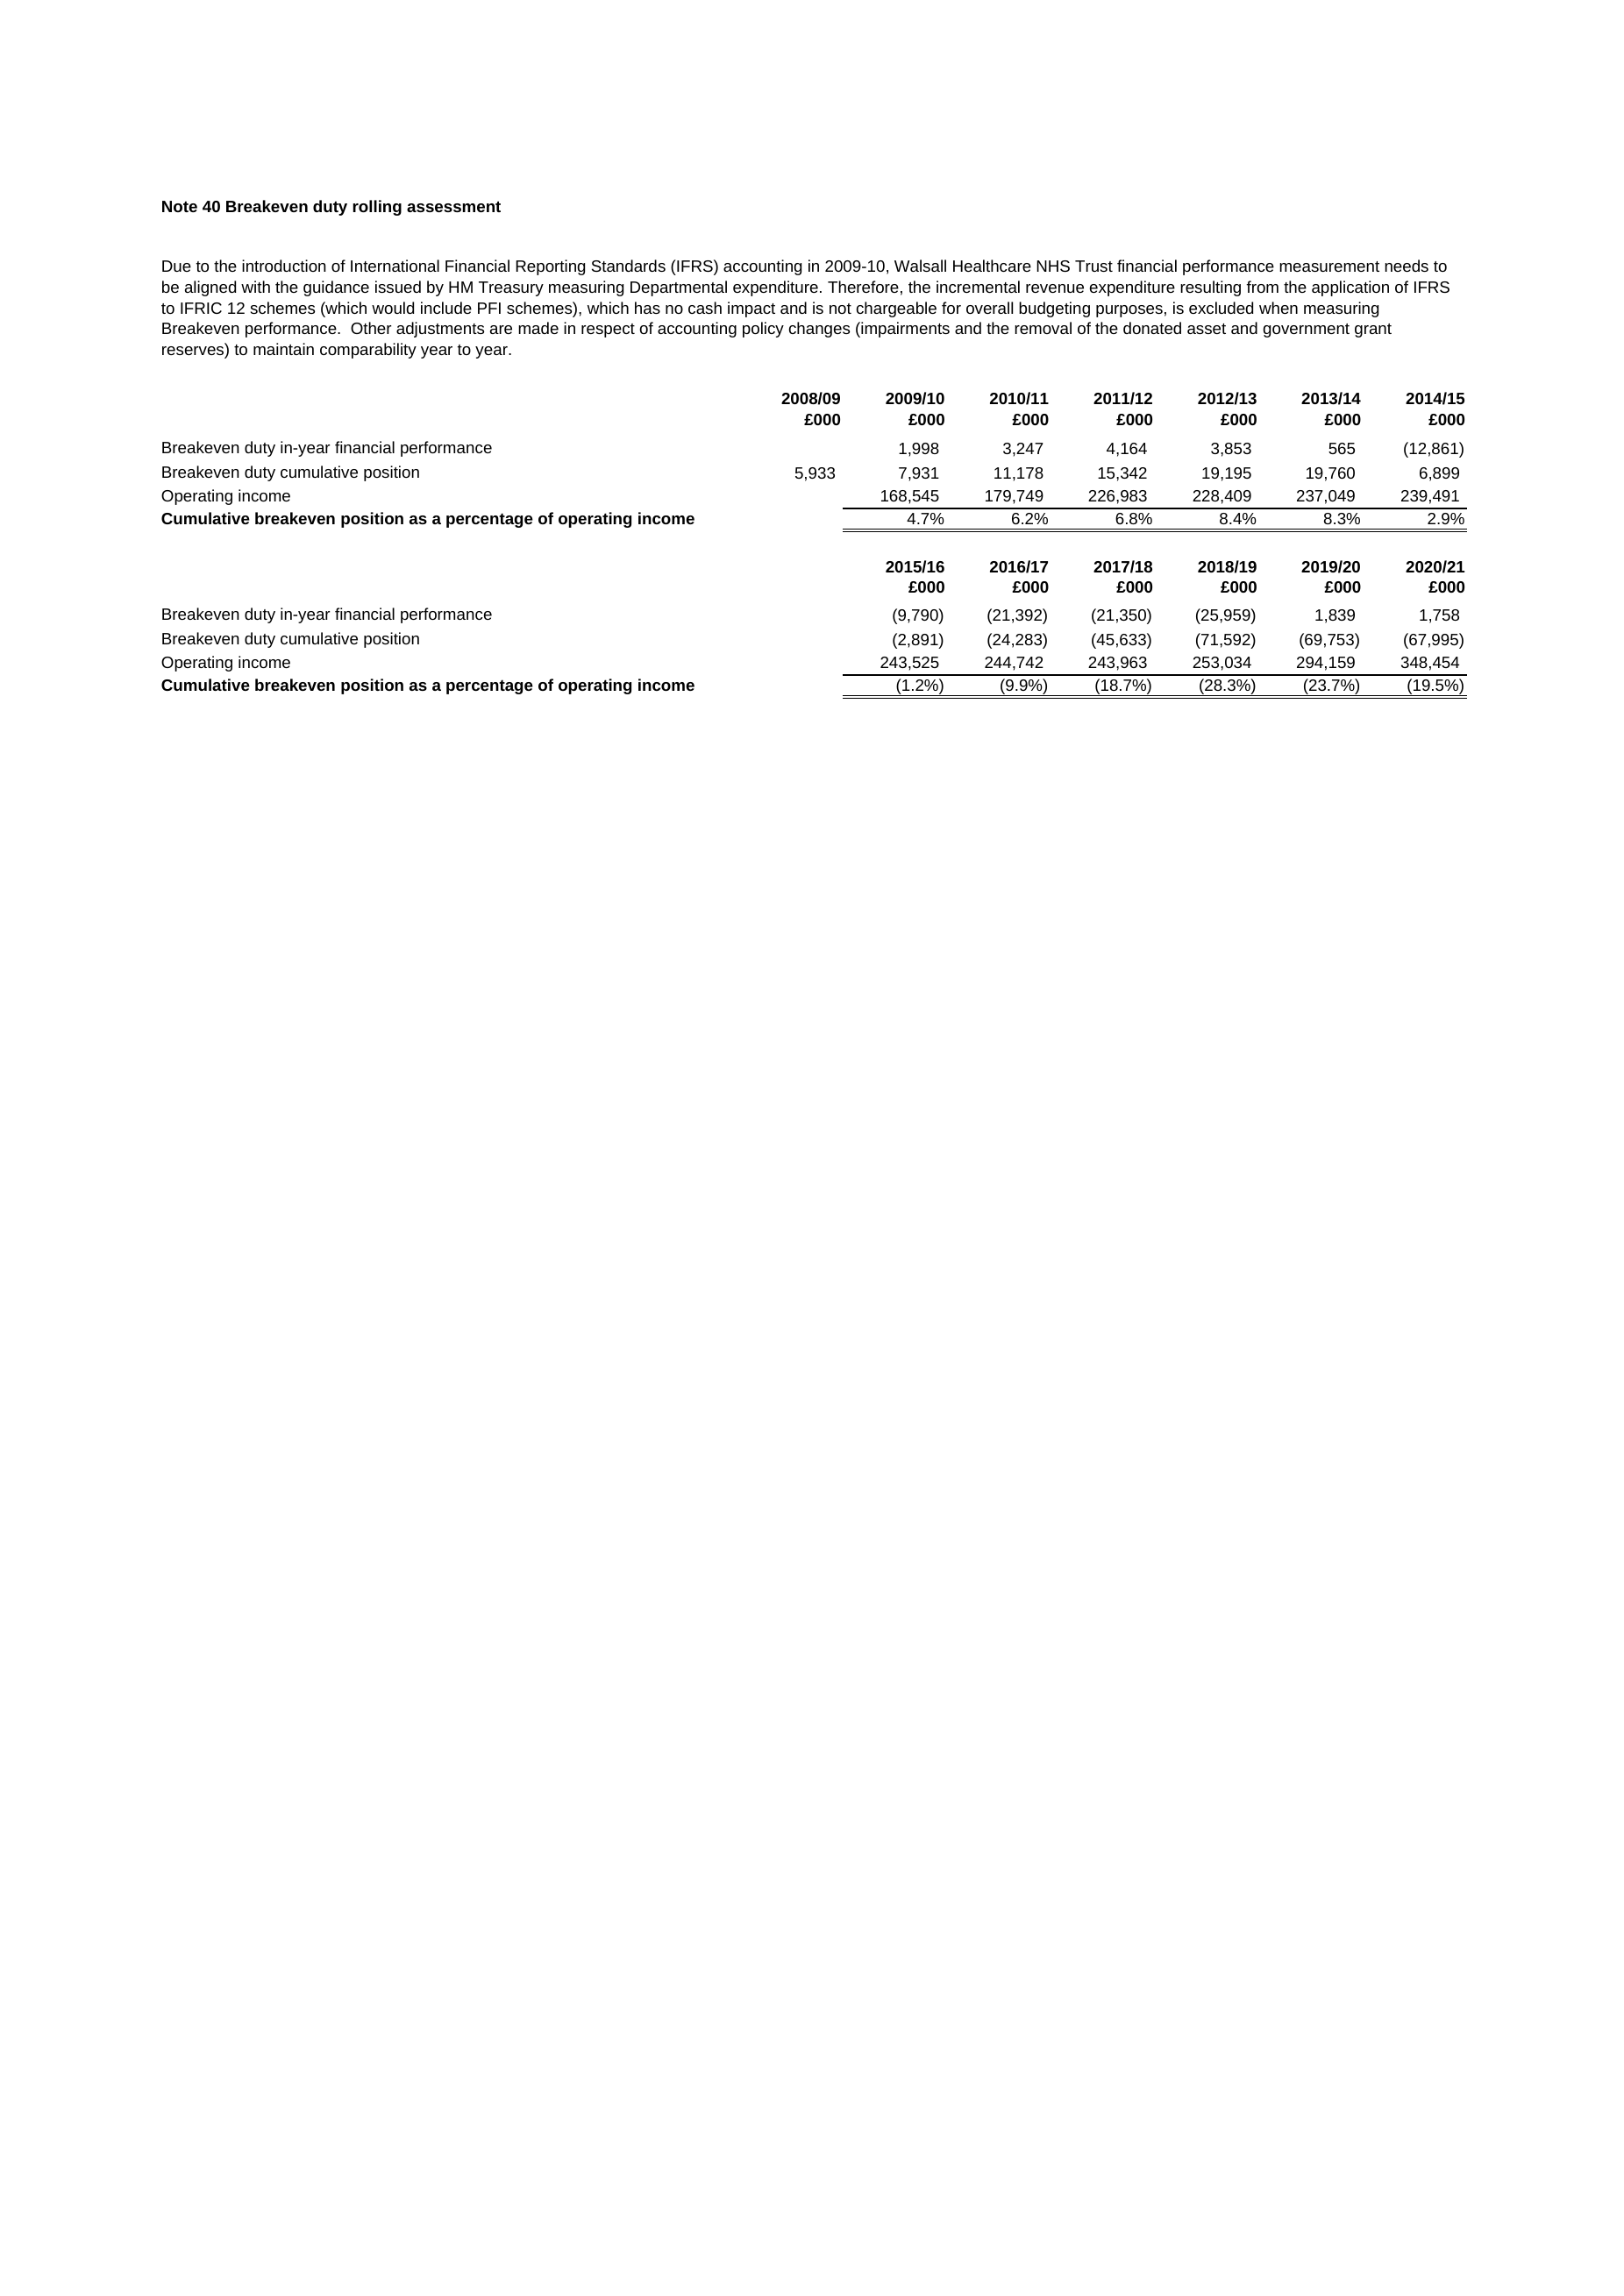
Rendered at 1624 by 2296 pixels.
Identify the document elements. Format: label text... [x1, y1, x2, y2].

table_cell (67,995) [1379, 628, 1466, 651]
table_cell 179,749 [964, 486, 1068, 507]
table_header [744, 197, 843, 237]
table_cell [126, 486, 157, 507]
table_cell 168,545 [843, 486, 964, 507]
table_cell (24,283) [964, 628, 1068, 651]
table_cell 7,931 [843, 461, 964, 485]
table_header [1068, 197, 1172, 237]
table_cell Cumulative breakeven position as a percentage of operating income [158, 674, 744, 694]
table_cell 6.8% [1068, 509, 1172, 528]
table_cell [744, 486, 843, 507]
table_cell 2010/11 [964, 375, 1068, 410]
table_cell 3,853 [1172, 434, 1276, 461]
table_cell 5,933 [744, 461, 843, 485]
table_cell £000 [1068, 410, 1172, 434]
table_cell [126, 508, 157, 528]
table_cell 2014/15 [1379, 375, 1466, 410]
table_cell (28.3%) [1172, 676, 1276, 694]
table_cell [126, 237, 157, 375]
table_cell 1,758 [1379, 601, 1466, 628]
table_cell (1.2%) [843, 676, 964, 694]
table_cell [126, 375, 157, 410]
table_cell 11,178 [964, 461, 1068, 485]
table_cell (23.7%) [1276, 676, 1379, 694]
table_cell (21,350) [1068, 601, 1172, 628]
table_header [126, 197, 157, 237]
table_cell 2019/20 [1276, 532, 1379, 577]
table_cell 6.2% [964, 509, 1068, 528]
table_cell 3,247 [964, 434, 1068, 461]
table_cell 565 [1276, 434, 1379, 461]
table_cell Operating income [158, 652, 744, 673]
table_header [964, 197, 1068, 237]
table_cell [126, 434, 157, 461]
table_cell [126, 652, 157, 673]
table_cell 243,525 [843, 652, 964, 673]
table_cell £000 [964, 410, 1068, 434]
table_cell [126, 601, 157, 628]
table_cell 253,034 [1172, 652, 1276, 673]
table_cell 237,049 [1276, 486, 1379, 507]
table_cell [744, 529, 843, 577]
table_cell [744, 577, 843, 601]
table_cell £000 [1379, 410, 1466, 434]
table_cell 6,899 [1379, 461, 1466, 485]
table_header [1276, 197, 1379, 237]
table_cell [126, 628, 157, 651]
table_cell 8.3% [1276, 509, 1379, 528]
table_cell £000 [744, 410, 843, 434]
table_cell (69,753) [1276, 628, 1379, 651]
table_cell [744, 628, 843, 651]
table_cell 15,342 [1068, 461, 1172, 485]
table_cell £000 [1068, 577, 1172, 601]
table_cell 1,998 [843, 434, 964, 461]
table_header Note 40 Breakeven duty rolling assessment [158, 197, 744, 237]
table_cell [744, 434, 843, 461]
table_cell 4,164 [1068, 434, 1172, 461]
table_header [1379, 197, 1466, 237]
table_cell 4.7% [843, 509, 964, 528]
table_cell 2011/12 [1068, 375, 1172, 410]
table_cell (19.5%) [1379, 676, 1466, 694]
table_cell 8.4% [1172, 509, 1276, 528]
table_cell Operating income [158, 486, 744, 507]
table_cell [744, 601, 843, 628]
table_header [1172, 197, 1276, 237]
table_cell [158, 410, 744, 434]
table_cell (12,861) [1379, 434, 1466, 461]
table_cell 2018/19 [1172, 532, 1276, 577]
table_cell 226,983 [1068, 486, 1172, 507]
table_cell [158, 529, 744, 577]
table_cell £000 [843, 577, 964, 601]
table_cell [126, 461, 157, 485]
table_cell 2017/18 [1068, 532, 1172, 577]
table_cell 2015/16 [843, 532, 964, 577]
table_cell £000 [1172, 577, 1276, 601]
table_cell Cumulative breakeven position as a percentage of operating income [158, 508, 744, 528]
table_cell [126, 529, 157, 577]
table_cell 294,159 [1276, 652, 1379, 673]
table_cell [126, 410, 157, 434]
table_cell £000 [1276, 577, 1379, 601]
table_cell [744, 674, 843, 694]
table_cell 2016/17 [964, 532, 1068, 577]
table_cell 228,409 [1172, 486, 1276, 507]
table_cell 244,742 [964, 652, 1068, 673]
table_cell 2012/13 [1172, 375, 1276, 410]
table_cell Breakeven duty cumulative position [158, 461, 744, 485]
table_cell £000 [1276, 410, 1379, 434]
table_cell [744, 508, 843, 528]
table_cell [126, 674, 157, 694]
table_cell 19,195 [1172, 461, 1276, 485]
table_cell 19,760 [1276, 461, 1379, 485]
table_cell 348,454 [1379, 652, 1466, 673]
table_cell [158, 375, 744, 410]
table_cell (25,959) [1172, 601, 1276, 628]
table_cell 2009/10 [843, 375, 964, 410]
table_cell £000 [843, 410, 964, 434]
table_cell Breakeven duty in-year financial performance [158, 601, 744, 628]
table_cell 2008/09 [744, 375, 843, 410]
table_cell 239,491 [1379, 486, 1466, 507]
table_cell £000 [964, 577, 1068, 601]
table_cell [126, 577, 157, 601]
table_cell £000 [1379, 577, 1466, 601]
table_cell £000 [1172, 410, 1276, 434]
table_cell 2020/21 [1379, 532, 1466, 577]
table_cell 2013/14 [1276, 375, 1379, 410]
table_cell [744, 652, 843, 673]
table_cell (71,592) [1172, 628, 1276, 651]
table_cell (9,790) [843, 601, 964, 628]
table_cell [158, 577, 744, 601]
table_header [843, 197, 964, 237]
table_cell (18.7%) [1068, 676, 1172, 694]
table_cell Breakeven duty cumulative position [158, 628, 744, 651]
table_cell 1,839 [1276, 601, 1379, 628]
table_cell 2.9% [1379, 509, 1466, 528]
table_cell (45,633) [1068, 628, 1172, 651]
table_cell 243,963 [1068, 652, 1172, 673]
table_cell (21,392) [964, 601, 1068, 628]
table_cell Due to the introduction of International Financial Reporting Standards (IFRS) accounting in 2009-10, Walsall Healthcare NHS Trust financial performance measurement needs to be aligned with the guidance issued by HM Treasury measuring Departmental expenditure. Therefore, the incremental revenue expenditure resulting from the application of IFRS to IFRIC 12 schemes (which would include PFI schemes), which has no cash impact and is not chargeable for overall budgeting purposes, is excluded when measuring Breakeven performance. Other adjustments are made in respect of accounting policy changes (impairments and the removal of the donated asset and government grant reserves) to maintain comparability year to year. [158, 237, 1466, 375]
table_cell (9.9%) [964, 676, 1068, 694]
table_cell (2,891) [843, 628, 964, 651]
table_cell Breakeven duty in-year financial performance [158, 434, 744, 461]
